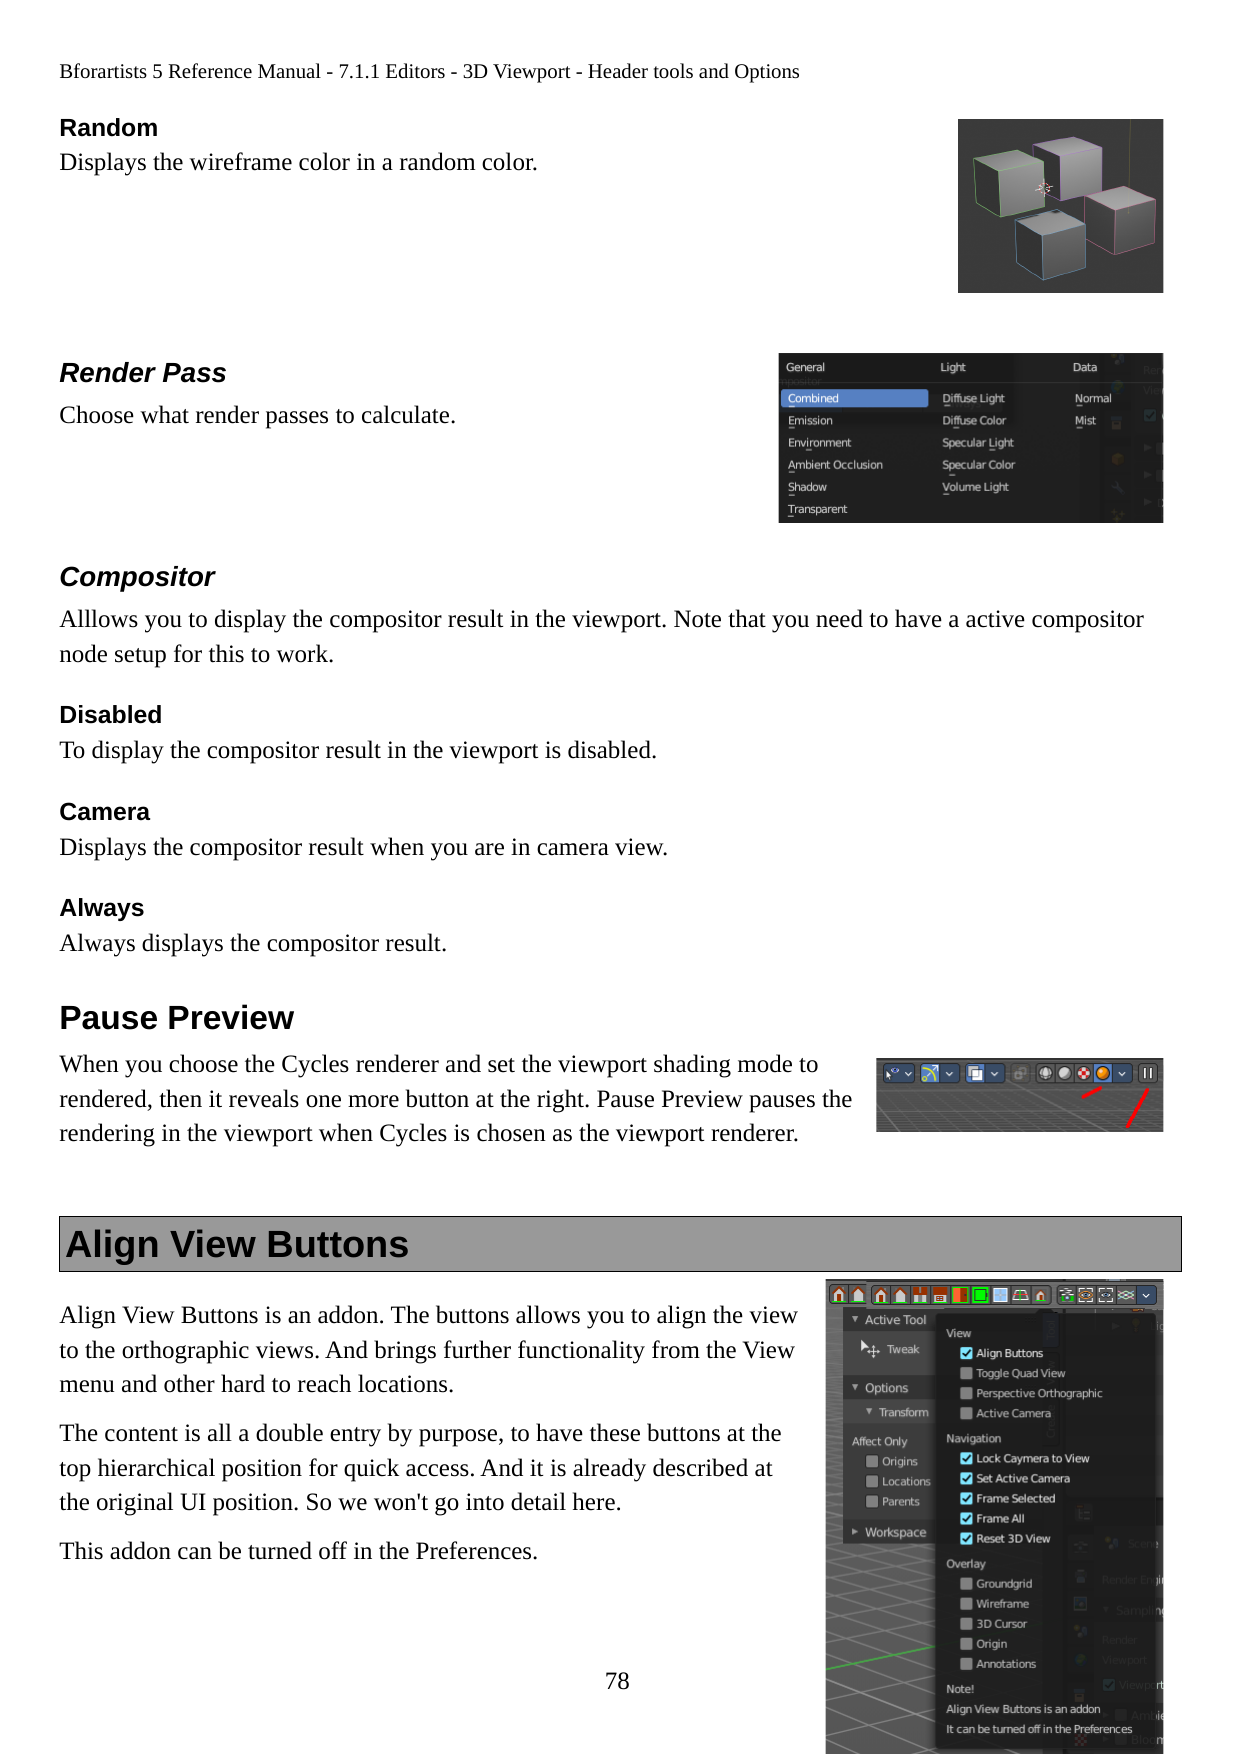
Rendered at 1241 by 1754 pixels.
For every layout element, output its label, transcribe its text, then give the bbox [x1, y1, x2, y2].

text Displays the compositor result when you are in camera view. [59, 832, 1181, 861]
picture [825, 1279, 1164, 1754]
subtitle Always [59, 893, 1181, 922]
picture [876, 1058, 1164, 1132]
table_header Align View Buttons [60, 1217, 1181, 1271]
text To display the compositor result in the viewport is disabled. [59, 735, 1181, 764]
subtitle Render Pass [59, 356, 778, 388]
text Always displays the compositor result. [59, 928, 1181, 957]
text Choose what render passes to calculate. [59, 401, 778, 429]
subtitle Compositor [59, 560, 1181, 592]
picture [958, 119, 1164, 293]
text The content is all a double entry by purpose, to have these buttons at the top hierarchical position for quick access. And it is already described at the original UI position. So we won't go into detail here. [59, 1418, 825, 1516]
picture [778, 353, 1164, 523]
subtitle Disabled [59, 701, 1181, 729]
subtitle [1164, 356, 1181, 388]
subtitle Camera [59, 797, 1181, 826]
subtitle Pause Preview [59, 998, 1181, 1037]
text Align View Buttons is an addon. The buttons allows you to align the view to the orthographic views. And brings further functionality from the View menu and other hard to reach locations. [59, 1300, 825, 1398]
text Alllows you to display the compositor result in the viewport. Note that you need to have a active compositor node setup for this to work. [59, 604, 1181, 668]
subtitle Random [59, 113, 1181, 141]
text This addon can be turned off in the Preferences. [59, 1536, 825, 1565]
text When you choose the Cycles renderer and set the viewport shading mode to rendered, then it reveals one more button at the right. Pause Preview pauses the rendering in the viewport when Cycles is chosen as the viewport renderer. [59, 1049, 1181, 1147]
text Displays the wireframe color in a random color. [59, 147, 958, 176]
